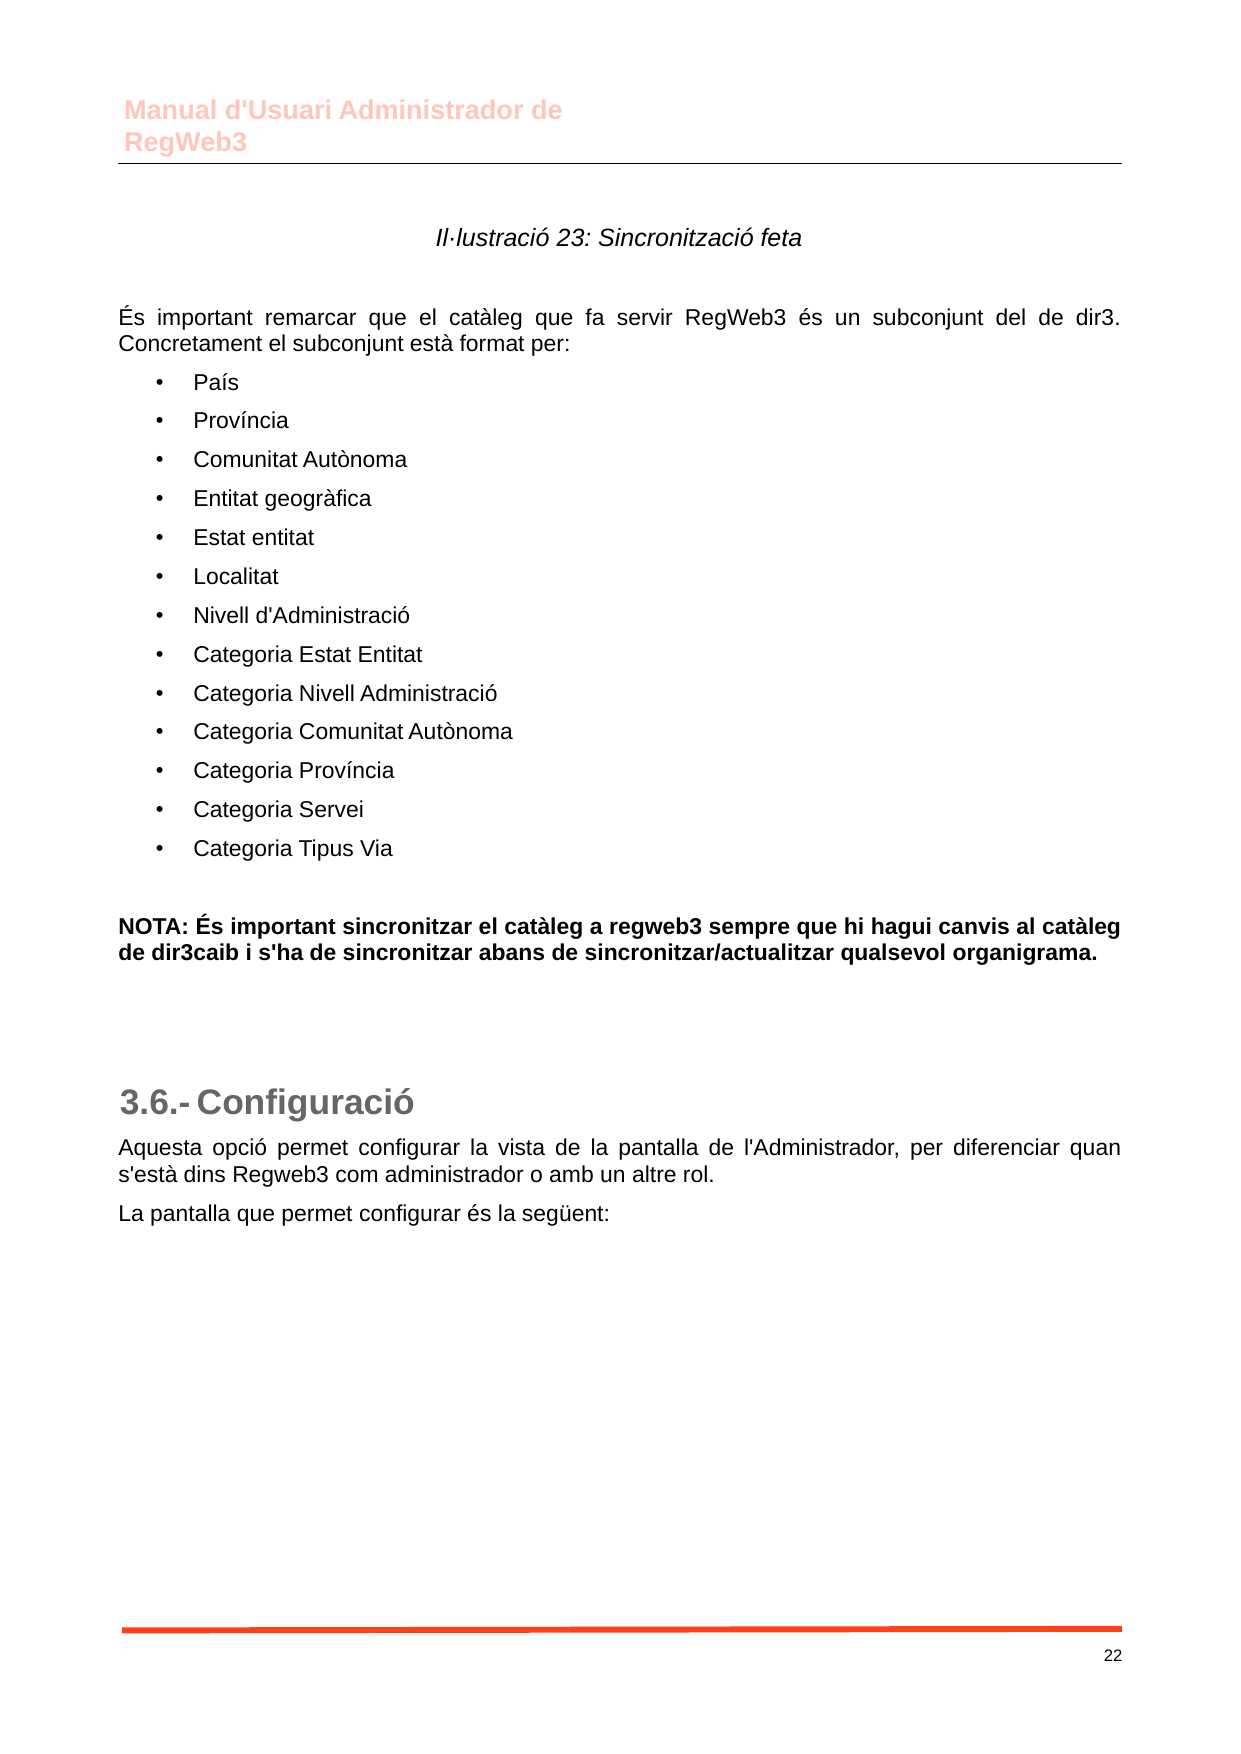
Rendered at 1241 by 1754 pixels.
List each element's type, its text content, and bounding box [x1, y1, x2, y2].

list Comunitat Autònoma [156, 446, 1122, 473]
text És important remarcar que el catàleg que fa servir RegWeb3 és un subconjunt del de dir3. Concretament el subconjunt està format per: [118, 303, 1122, 356]
list Categoria Província [156, 757, 1122, 783]
list Entitat geogràfica [156, 485, 1122, 512]
list Categoria Estat Entitat [156, 641, 1122, 667]
list Categoria Tipus Via [156, 835, 1122, 861]
list Província [156, 407, 1122, 434]
list Categoria Nivell Administració [156, 679, 1122, 706]
text NOTA: És important sincronitzar el catàleg a regweb3 sempre que hi hagui canvis al catàleg de dir3caib i s'ha de sincronitzar abans de sincronitzar/actualitzar qualsevol organigrama. [118, 913, 1122, 965]
text La pantalla que permet configurar és la següent: [118, 1199, 1122, 1226]
list Categoria Servei [156, 796, 1122, 822]
text Il·lustració 23: Sincronització feta [118, 223, 1122, 252]
list Estat entitat [156, 524, 1122, 550]
list Localitat [156, 563, 1122, 589]
list Nivell d'Administració [156, 602, 1122, 628]
list Categoria Comunitat Autònoma [156, 718, 1122, 745]
text Aquesta opció permet configurar la vista de la pantalla de l'Administrador, per diferenciar quan s'està dins Regweb3 com administrador o amb un altre rol. [118, 1134, 1122, 1187]
subtitle Configuració [119, 1081, 1122, 1122]
list País [156, 369, 1122, 395]
